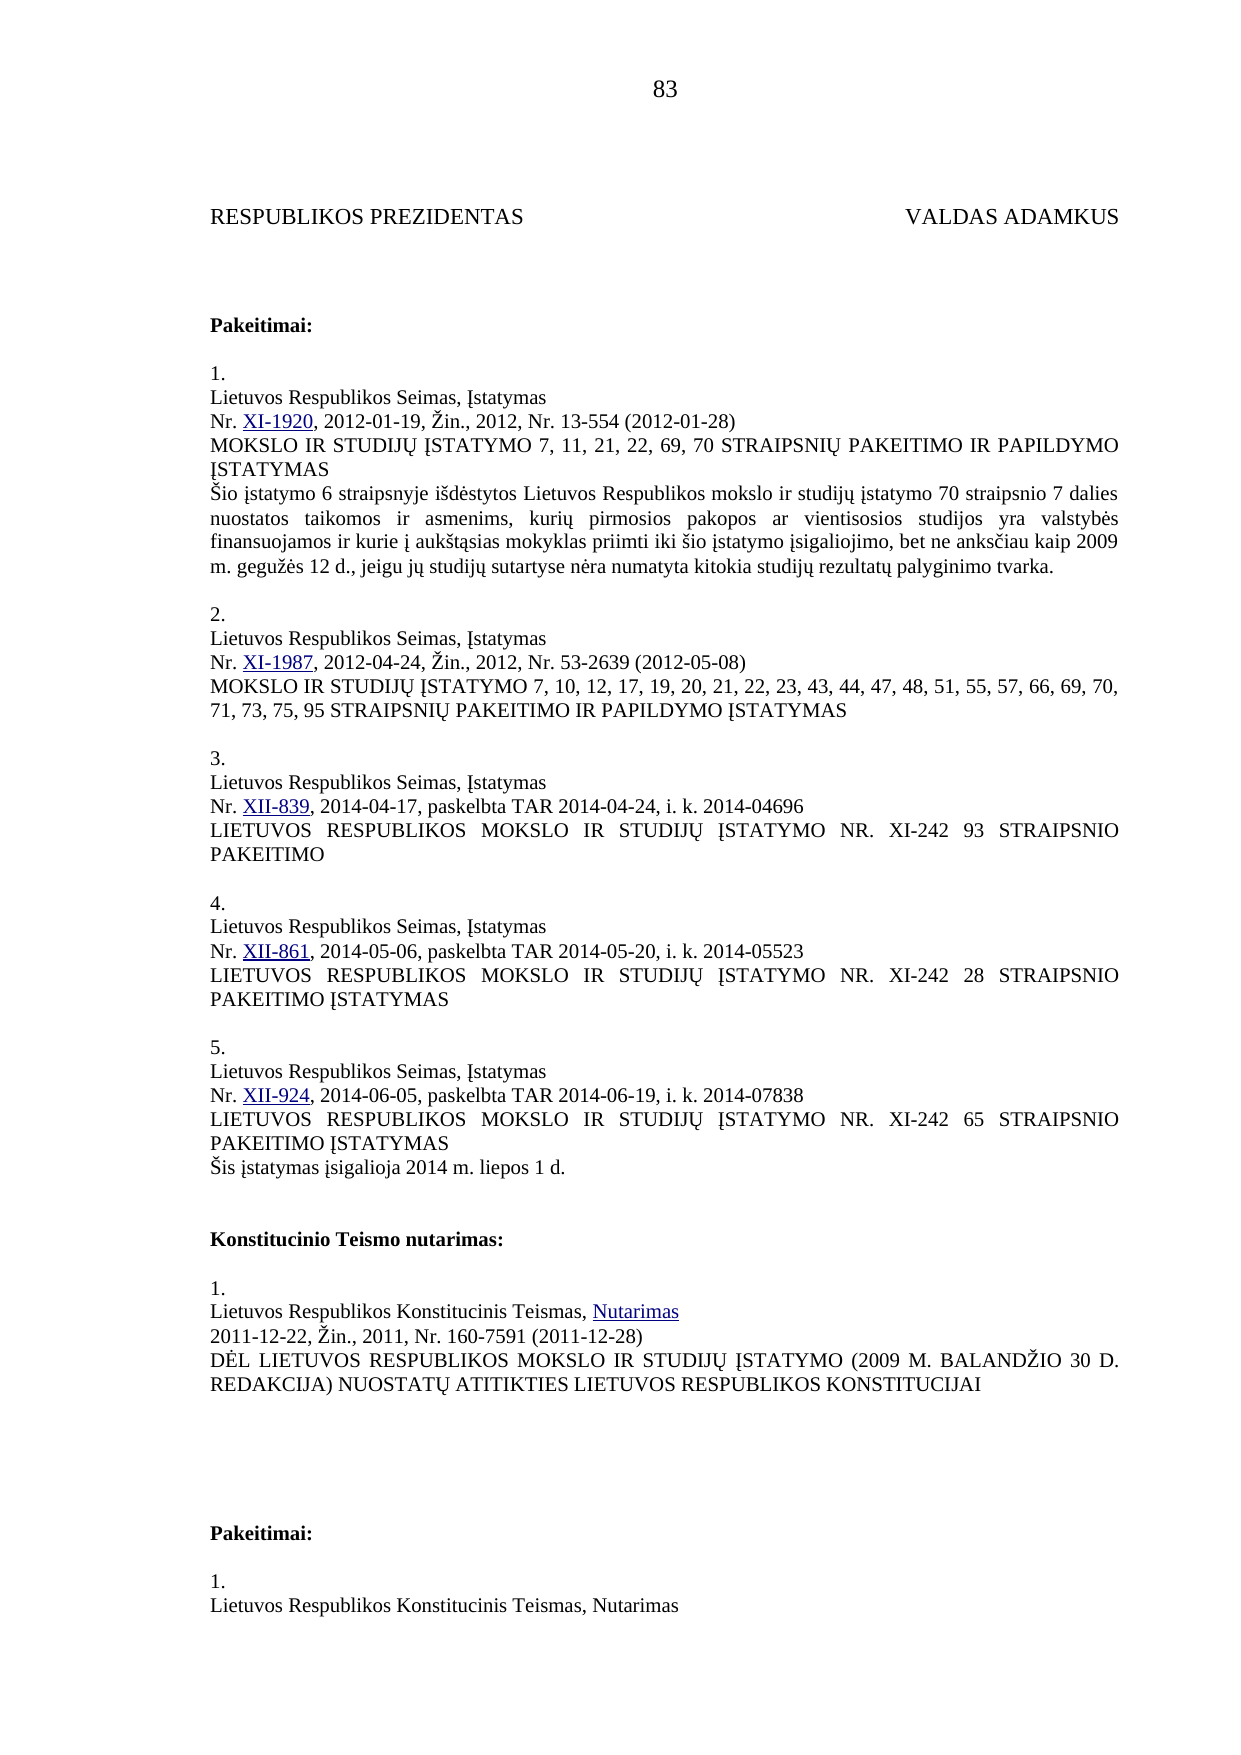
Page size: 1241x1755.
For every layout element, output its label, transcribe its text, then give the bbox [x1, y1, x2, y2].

text 2. [210, 602, 1120, 626]
text Lietuvos Respublikos Seimas, Įstatymas [210, 385, 1120, 409]
text 1. [210, 361, 1120, 385]
text LIETUVOS RESPUBLIKOS MOKSLO IR STUDIJŲ ĮSTATYMO NR. XI-242 28 STRAIPSNIO PAKEITIMO ĮSTATYMAS [210, 963, 1120, 1011]
text RESPUBLIKOS PREZIDENTAS VALDAS ADAMKUS [210, 203, 1120, 229]
text Šio įstatymo 6 straipsnyje išdėstytos Lietuvos Respublikos mokslo ir studijų įstatymo 70 straipsnio 7 dalies nuostatos taikomos ir asmenims, kurių pirmosios pakopos ar vientisosios studijos yra valstybės finansuojamos ir kurie į aukštąsias mokyklas priimti iki šio įstatymo įsigaliojimo, bet ne anksčiau kaip 2009 m. gegužės 12 d., jeigu jų studijų sutartyse nėra numatyta kitokia studijų rezultatų palyginimo tvarka. [210, 481, 1120, 578]
text 5. [210, 1035, 1120, 1059]
text MOKSLO IR STUDIJŲ ĮSTATYMO 7, 10, 12, 17, 19, 20, 21, 22, 23, 43, 44, 47, 48, 51, 55, 57, 66, 69, 70, 71, 73, 75, 95 STRAIPSNIŲ PAKEITIMO IR PAPILDYMO ĮSTATYMAS [210, 674, 1120, 722]
text Nr. XII-924, 2014-06-05, paskelbta TAR 2014-06-19, i. k. 2014-07838 [210, 1083, 1120, 1107]
text Lietuvos Respublikos Seimas, Įstatymas [210, 626, 1120, 650]
text MOKSLO IR STUDIJŲ ĮSTATYMO 7, 11, 21, 22, 69, 70 STRAIPSNIŲ PAKEITIMO IR PAPILDYMO ĮSTATYMAS [210, 433, 1120, 481]
text Nr. XII-839, 2014-04-17, paskelbta TAR 2014-04-24, i. k. 2014-04696 [210, 794, 1120, 818]
text 4. [210, 890, 1120, 914]
text Lietuvos Respublikos Seimas, Įstatymas [210, 914, 1120, 938]
text LIETUVOS RESPUBLIKOS MOKSLO IR STUDIJŲ ĮSTATYMO NR. XI-242 93 STRAIPSNIO PAKEITIMO [210, 818, 1120, 866]
text Pakeitimai: [210, 313, 1120, 337]
text DĖL LIETUVOS RESPUBLIKOS MOKSLO IR STUDIJŲ ĮSTATYMO (2009 M. BALANDŽIO 30 D. REDAKCIJA) NUOSTATŲ ATITIKTIES LIETUVOS RESPUBLIKOS KONSTITUCIJAI [210, 1348, 1120, 1396]
text LIETUVOS RESPUBLIKOS MOKSLO IR STUDIJŲ ĮSTATYMO NR. XI-242 65 STRAIPSNIO PAKEITIMO ĮSTATYMAS [210, 1107, 1120, 1155]
text Nr. XII-861, 2014-05-06, paskelbta TAR 2014-05-20, i. k. 2014-05523 [210, 938, 1120, 963]
text 3. [210, 746, 1120, 770]
text Nr. XI-1920, 2012-01-19, Žin., 2012, Nr. 13-554 (2012-01-28) [210, 409, 1120, 433]
text Lietuvos Respublikos Seimas, Įstatymas [210, 1059, 1120, 1083]
text 2011-12-22, Žin., 2011, Nr. 160-7591 (2011-12-28) [210, 1323, 1120, 1348]
text Pakeitimai: [210, 1521, 1120, 1545]
text Lietuvos Respublikos Konstitucinis Teismas, Nutarimas [210, 1299, 1120, 1323]
text Lietuvos Respublikos Konstitucinis Teismas, Nutarimas [210, 1593, 1120, 1617]
text Šis įstatymas įsigalioja 2014 m. liepos 1 d. [210, 1155, 1120, 1179]
text 1. [210, 1275, 1120, 1299]
text Konstitucinio Teismo nutarimas: [210, 1227, 1120, 1251]
text Nr. XI-1987, 2012-04-24, Žin., 2012, Nr. 53-2639 (2012-05-08) [210, 650, 1120, 674]
text Lietuvos Respublikos Seimas, Įstatymas [210, 770, 1120, 794]
text 1. [210, 1569, 1120, 1593]
